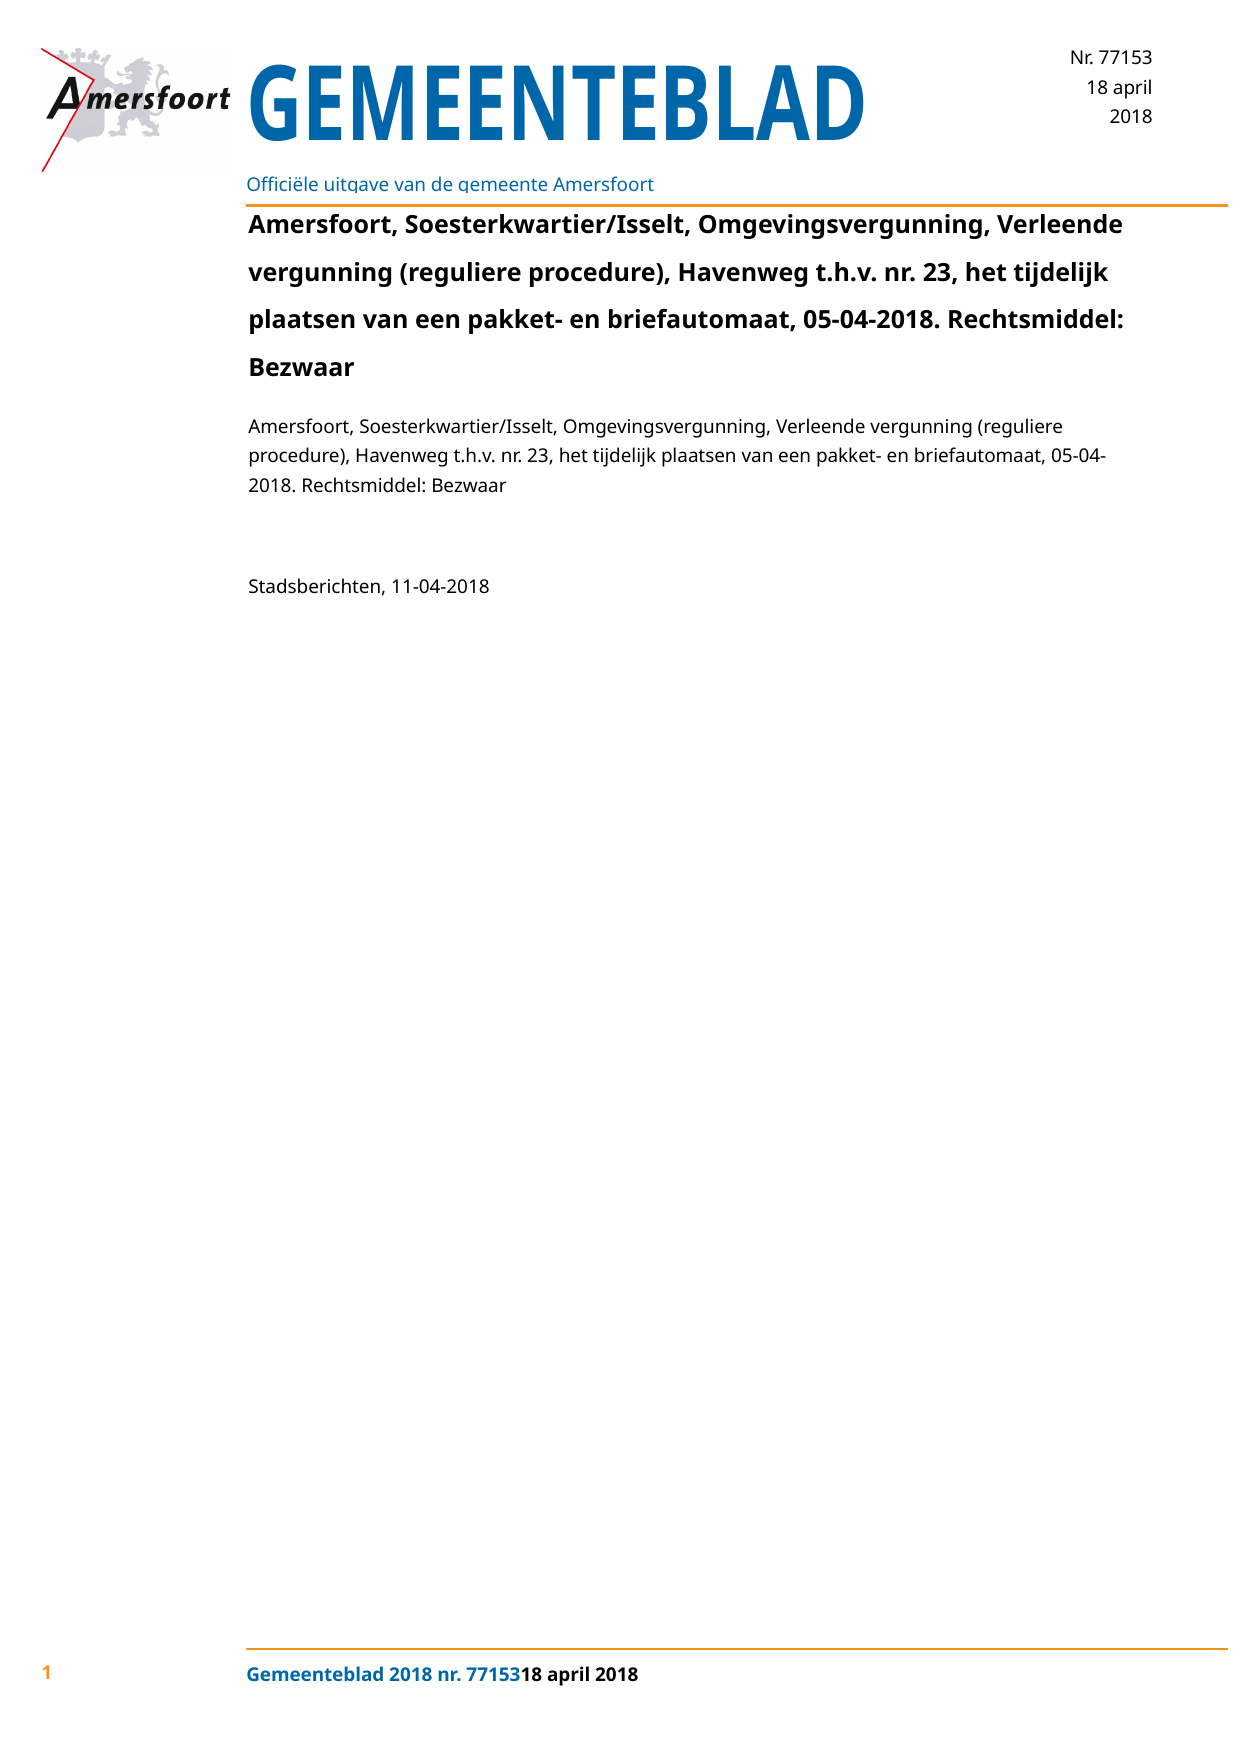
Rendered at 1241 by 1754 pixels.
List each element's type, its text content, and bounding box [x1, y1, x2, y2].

text Amersfoort, Soesterkwartier/Isselt, Omgevingsvergunning, Verleende vergunning (reguliere procedure), Havenweg t.h.v. nr. 23, het tijdelijk plaatsen van een pakket- en briefautomaat, 05-04-2018. Rechtsmiddel: Bezwaar [248, 413, 1152, 498]
text Stadsberichten, 11-04-2018 [248, 573, 1152, 599]
picture [41, 47, 231, 172]
text Amersfoort, Soesterkwartier/Isselt, Omgevingsvergunning, Verleende vergunning (reguliere procedure), Havenweg t.h.v. nr. 23, het tijdelijk plaatsen van een pakket- en briefautomaat, 05-04-2018. Rechtsmiddel: Bezwaar [248, 207, 1152, 384]
